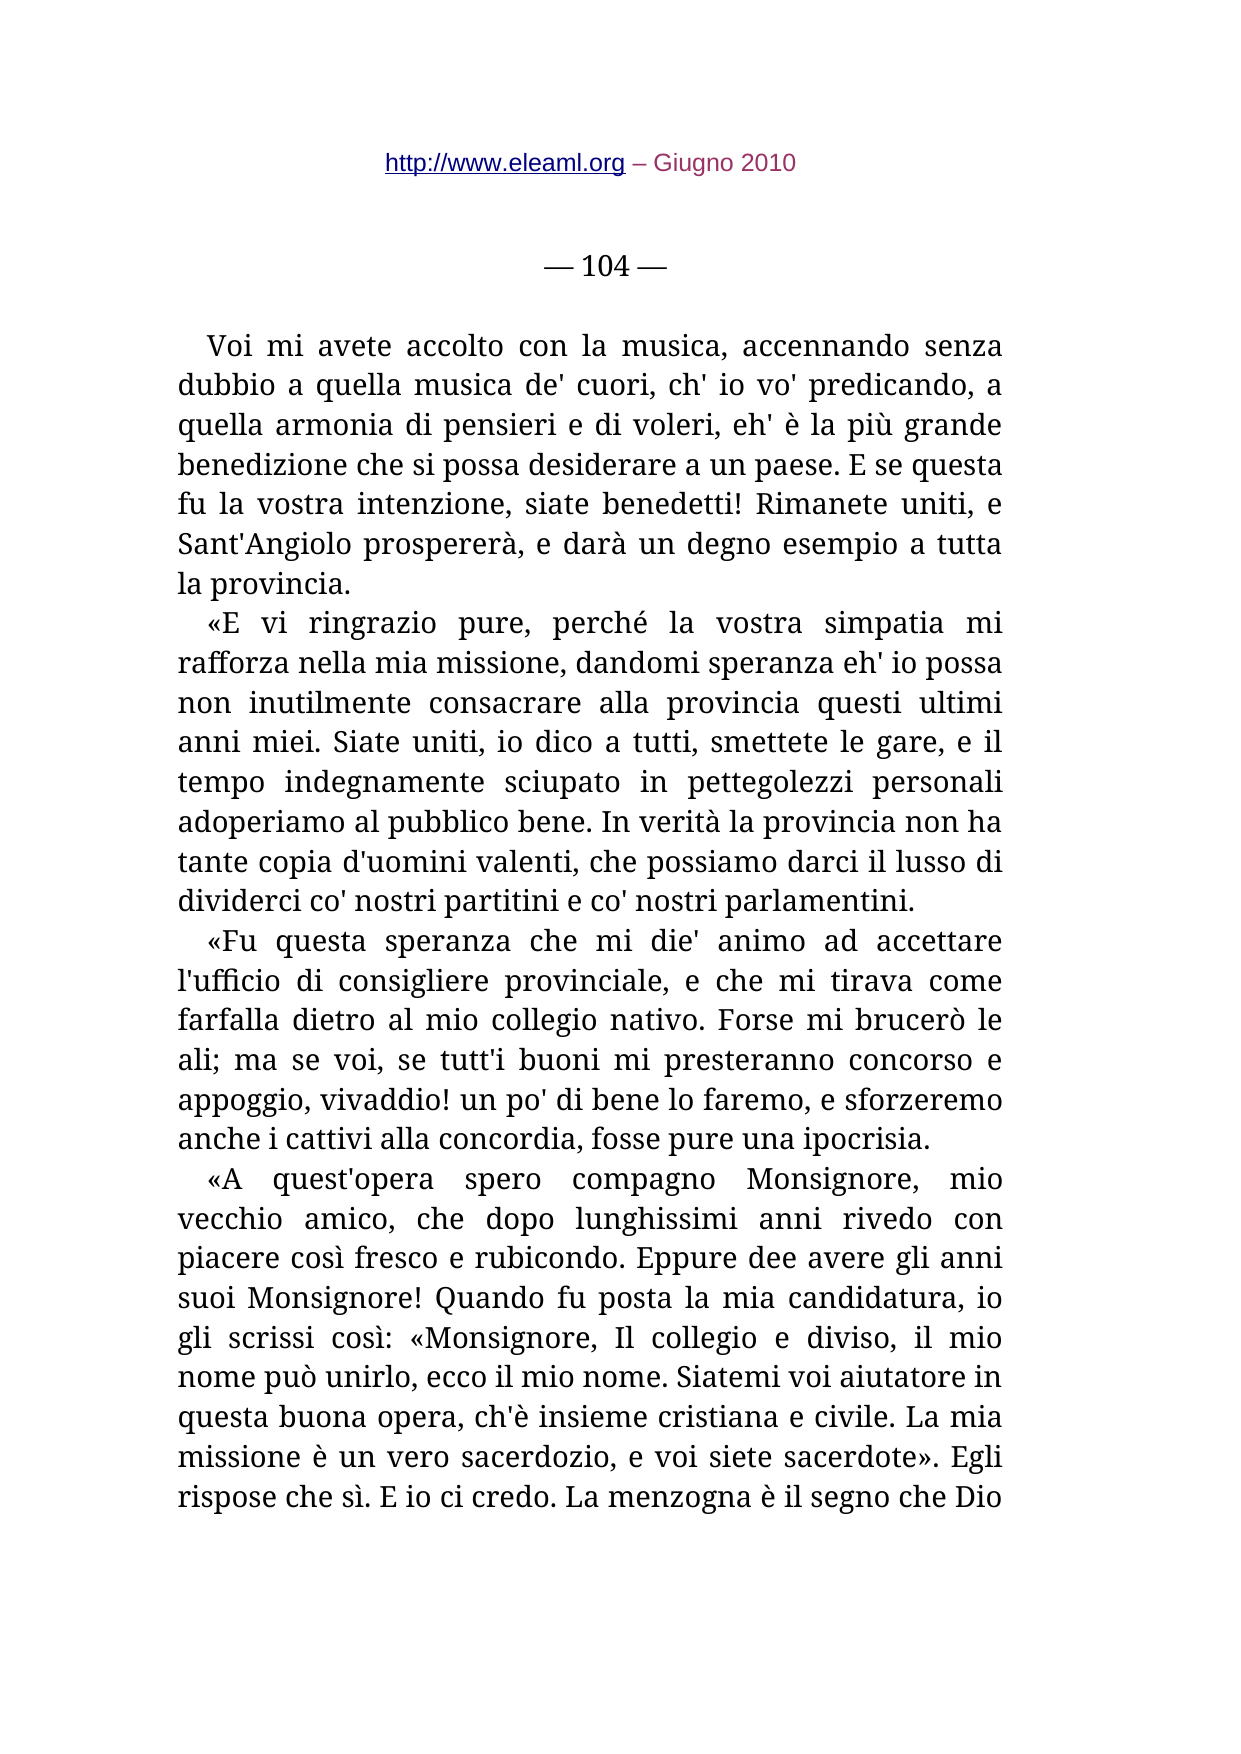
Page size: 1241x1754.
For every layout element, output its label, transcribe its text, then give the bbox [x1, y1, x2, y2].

text «E vi ringrazio pure, perché la vostra simpatia mi rafforza nella mia missione, dandomi speranza eh' io possa non inutilmente consacrare alla provincia questi ultimi anni miei. Siate uniti, io dico a tutti, smettete le gare, e il tempo indegnamente sciupato in pettegolezzi personali adoperiamo al pubblico bene. In verità la provincia non ha tante copia d'uomini valenti, che possiamo darci il lusso di dividerci co' nostri partitini e co' nostri parlamentini. [177, 603, 1004, 920]
text Voi mi avete accolto con la musica, accennando senza dubbio a quella musica de' cuori, ch' io vo' predicando, a quella armonia di pensieri e di voleri, eh' è la più grande benedizione che si possa desiderare a un paese. E se questa fu la vostra intenzione, siate benedetti! Rimanete uniti, e Sant'Angiolo prospererà, e darà un degno esempio a tutta la provincia. [177, 325, 1004, 603]
text — 104 — [177, 246, 1004, 285]
text «A quest'opera spero compagno Monsignore, mio vecchio amico, che dopo lunghissimi anni rivedo con piacere così fresco e rubicondo. Eppure dee avere gli anni suoi Monsignore! Quando fu posta la mia candidatura, io gli scrissi così: «Monsignore, Il collegio e diviso, il mio nome può unirlo, ecco il mio nome. Siatemi voi aiutatore in questa buona opera, ch'è insieme cristiana e civile. La mia missione è un vero sacerdozio, e voi siete sacerdote». Egli rispose che sì. E io ci credo. La menzogna è il segno che Dio [177, 1158, 1004, 1516]
text «Fu questa speranza che mi die' animo ad accettare l'ufficio di consigliere provinciale, e che mi tirava come farfalla dietro al mio collegio nativo. Forse mi brucerò le ali; ma se voi, se tutt'i buoni mi presteranno concorso e appoggio, vivaddio! un po' di bene lo faremo, e sforzeremo anche i cattivi alla concordia, fosse pure una ipocrisia. [177, 920, 1004, 1158]
